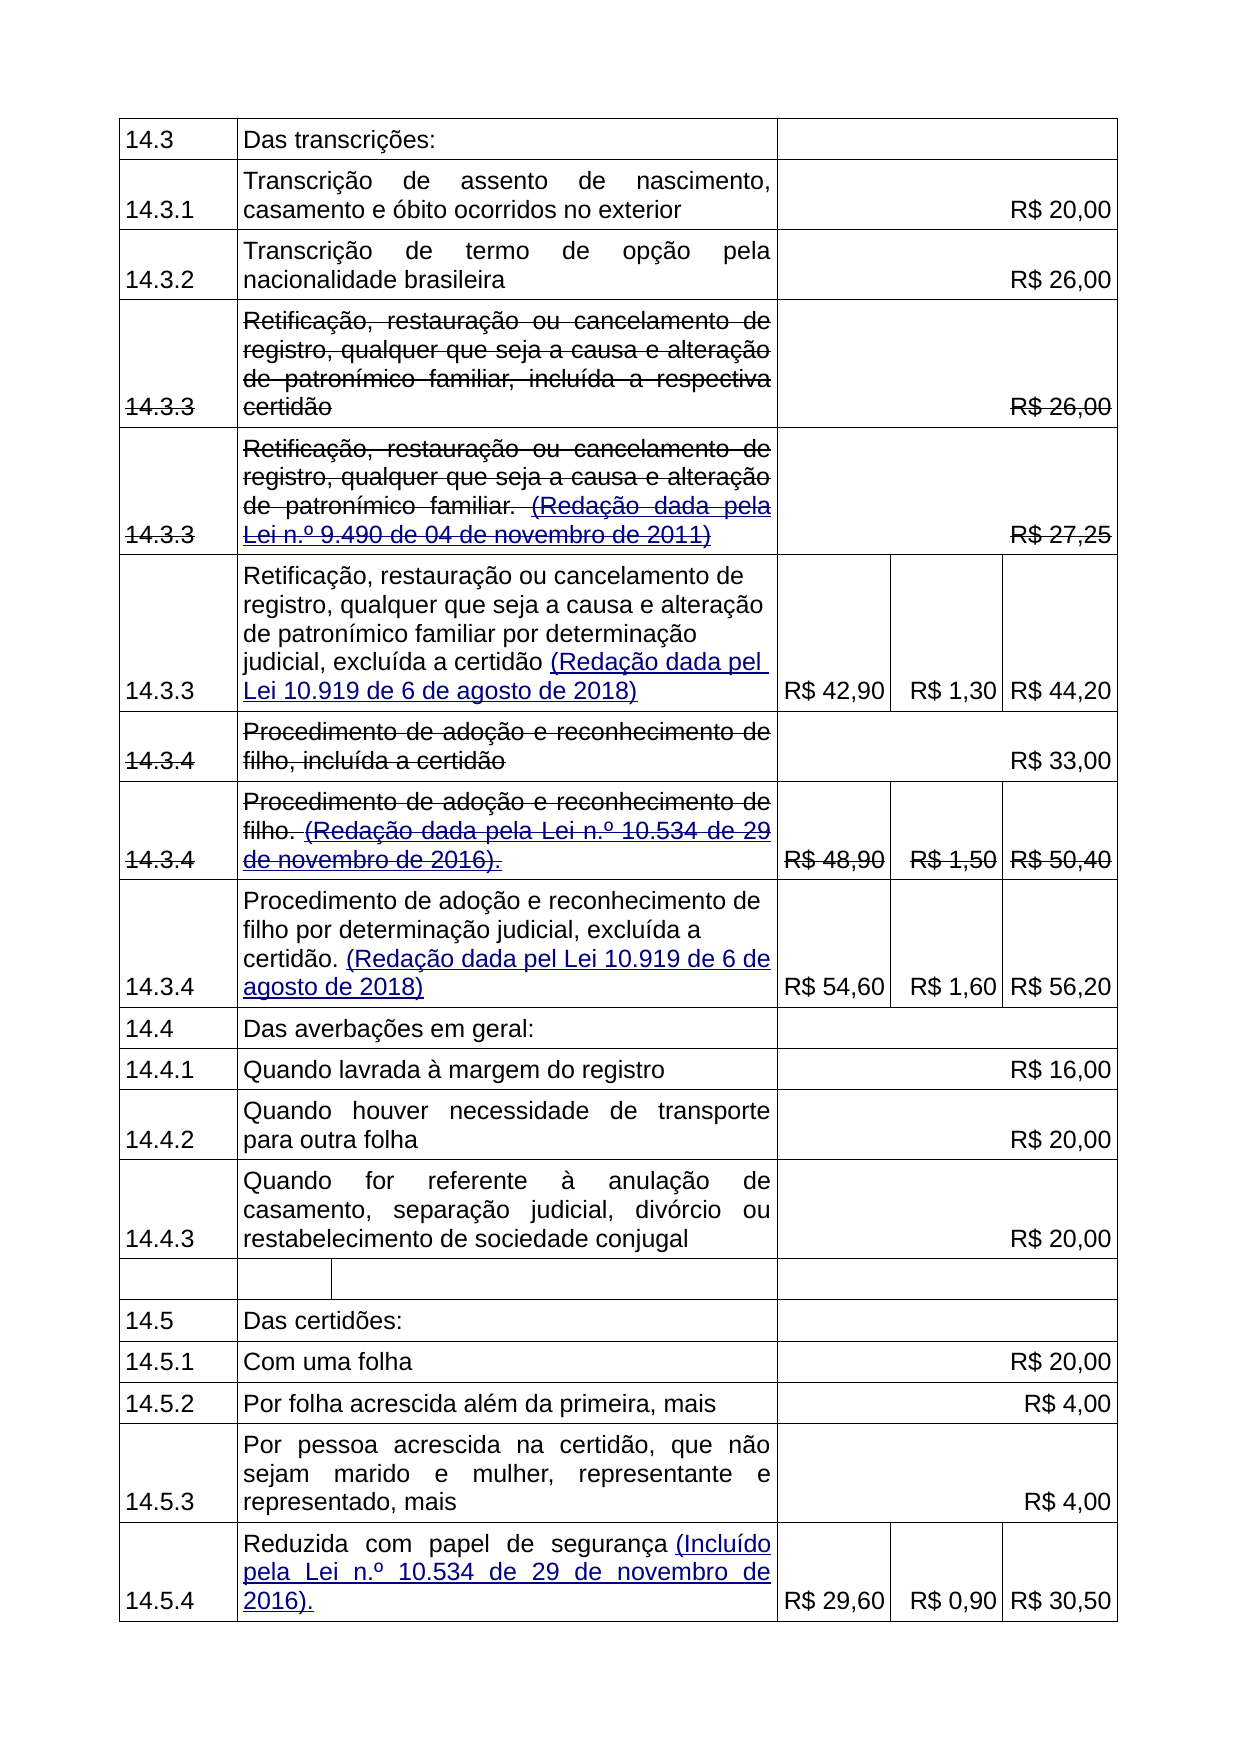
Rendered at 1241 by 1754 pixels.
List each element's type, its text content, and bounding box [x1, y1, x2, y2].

table_cell R$ 26,00 [778, 230, 1117, 299]
table_cell 14.5.1 [120, 1342, 237, 1382]
table_cell R$ 16,00 [778, 1049, 1117, 1089]
table_cell 14.4.1 [120, 1049, 237, 1089]
table_cell [238, 1259, 331, 1299]
table_cell R$ 42,90 [778, 555, 890, 711]
table_cell Procedimento de adoção e reconhecimento de filho por determinação judicial, excluída a certidão. (Redação dada pel Lei 10.919 de 6 de agosto de 2018) [238, 880, 777, 1007]
table_cell R$ 4,00 [778, 1424, 1117, 1522]
table_cell R$ 50,40 [1003, 782, 1117, 879]
table_cell Retificação, restauração ou cancelamento de registro, qualquer que seja a causa e alteração de patronímico familiar, incluída a respectiva certidão [238, 300, 777, 427]
table_cell [332, 1259, 777, 1299]
table_cell R$ 29,60 [778, 1523, 890, 1621]
table_cell 14.3.3 [120, 555, 237, 711]
table_cell 14.5.3 [120, 1424, 237, 1522]
table_cell 14.4 [120, 1008, 237, 1048]
table_cell R$ 4,00 [778, 1383, 1117, 1423]
table_cell R$ 20,00 [778, 1160, 1117, 1258]
table_cell Retificação, restauração ou cancelamento de registro, qualquer que seja a causa e alteração de patronímico familiar. (Redação dada pela Lei n.º 9.490 de 04 de novembro de 2011) [238, 428, 777, 554]
table_cell 14.3.4 [120, 880, 237, 1007]
table_cell 14.5 [120, 1300, 237, 1341]
table_cell 14.3 [120, 119, 237, 159]
table_cell R$ 0,90 [891, 1523, 1002, 1621]
table_cell 14.3.3 [120, 300, 237, 427]
table_cell R$ 26,00 [778, 300, 1117, 427]
table_cell 14.3.2 [120, 230, 237, 299]
table_cell [778, 119, 1117, 159]
table_cell Das certidões: [238, 1300, 777, 1341]
table_cell R$ 44,20 [1003, 555, 1117, 711]
table_cell R$ 27,25 [778, 428, 1117, 554]
table_cell R$ 1,50 [891, 782, 1002, 879]
table_cell R$ 20,00 [778, 1342, 1117, 1382]
table_cell 14.3.1 [120, 160, 237, 229]
table_cell Por pessoa acrescida na certidão, que não sejam marido e mulher, representante e representado, mais [238, 1424, 777, 1522]
table_cell Quando houver necessidade de transporte para outra folha [238, 1090, 777, 1159]
table_cell Procedimento de adoção e reconhecimento de filho. (Redação dada pela Lei n.º 10.534 de 29 de novembro de 2016). [238, 782, 777, 879]
table_cell R$ 33,00 [778, 712, 1117, 781]
table_cell [120, 1259, 237, 1299]
table_cell R$ 54,60 [778, 880, 890, 1007]
table_cell Reduzida com papel de segurança (Incluído pela Lei n.º 10.534 de 29 de novembro de 2016). [238, 1523, 777, 1621]
table_cell Com uma folha [238, 1342, 777, 1382]
table_cell 14.4.2 [120, 1090, 237, 1159]
table_cell [778, 1008, 1117, 1048]
table_cell Das averbações em geral: [238, 1008, 777, 1048]
table_cell Retificação, restauração ou cancelamento de registro, qualquer que seja a causa e alteração de patronímico familiar por determinação judicial, excluída a certidão (Redação dada pel Lei 10.919 de 6 de agosto de 2018) [238, 555, 777, 711]
table_cell R$ 20,00 [778, 160, 1117, 229]
table_cell R$ 1,60 [891, 880, 1002, 1007]
table_cell 14.4.3 [120, 1160, 237, 1258]
table_cell R$ 1,30 [891, 555, 1002, 711]
table_cell Quando lavrada à margem do registro [238, 1049, 777, 1089]
table_cell R$ 30,50 [1003, 1523, 1117, 1621]
table_cell [778, 1259, 1117, 1299]
table_cell 14.3.4 [120, 782, 237, 879]
table_cell R$ 20,00 [778, 1090, 1117, 1159]
table_cell Das transcrições: [238, 119, 777, 159]
table_cell 14.5.4 [120, 1523, 237, 1621]
table_cell 14.5.2 [120, 1383, 237, 1423]
table_cell Quando for referente à anulação de casamento, separação judicial, divórcio ou restabelecimento de sociedade conjugal [238, 1160, 777, 1258]
table_cell R$ 56,20 [1003, 880, 1117, 1007]
table_cell 14.3.3 [120, 428, 237, 554]
table_cell 14.3.4 [120, 712, 237, 781]
table_cell [778, 1300, 1117, 1341]
table_cell Procedimento de adoção e reconhecimento de filho, incluída a certidão [238, 712, 777, 781]
table_cell R$ 48,90 [778, 782, 890, 879]
table_cell Transcrição de termo de opção pela nacionalidade brasileira [238, 230, 777, 299]
table_cell Por folha acrescida além da primeira, mais [238, 1383, 777, 1423]
table_cell Transcrição de assento de nascimento, casamento e óbito ocorridos no exterior [238, 160, 777, 229]
